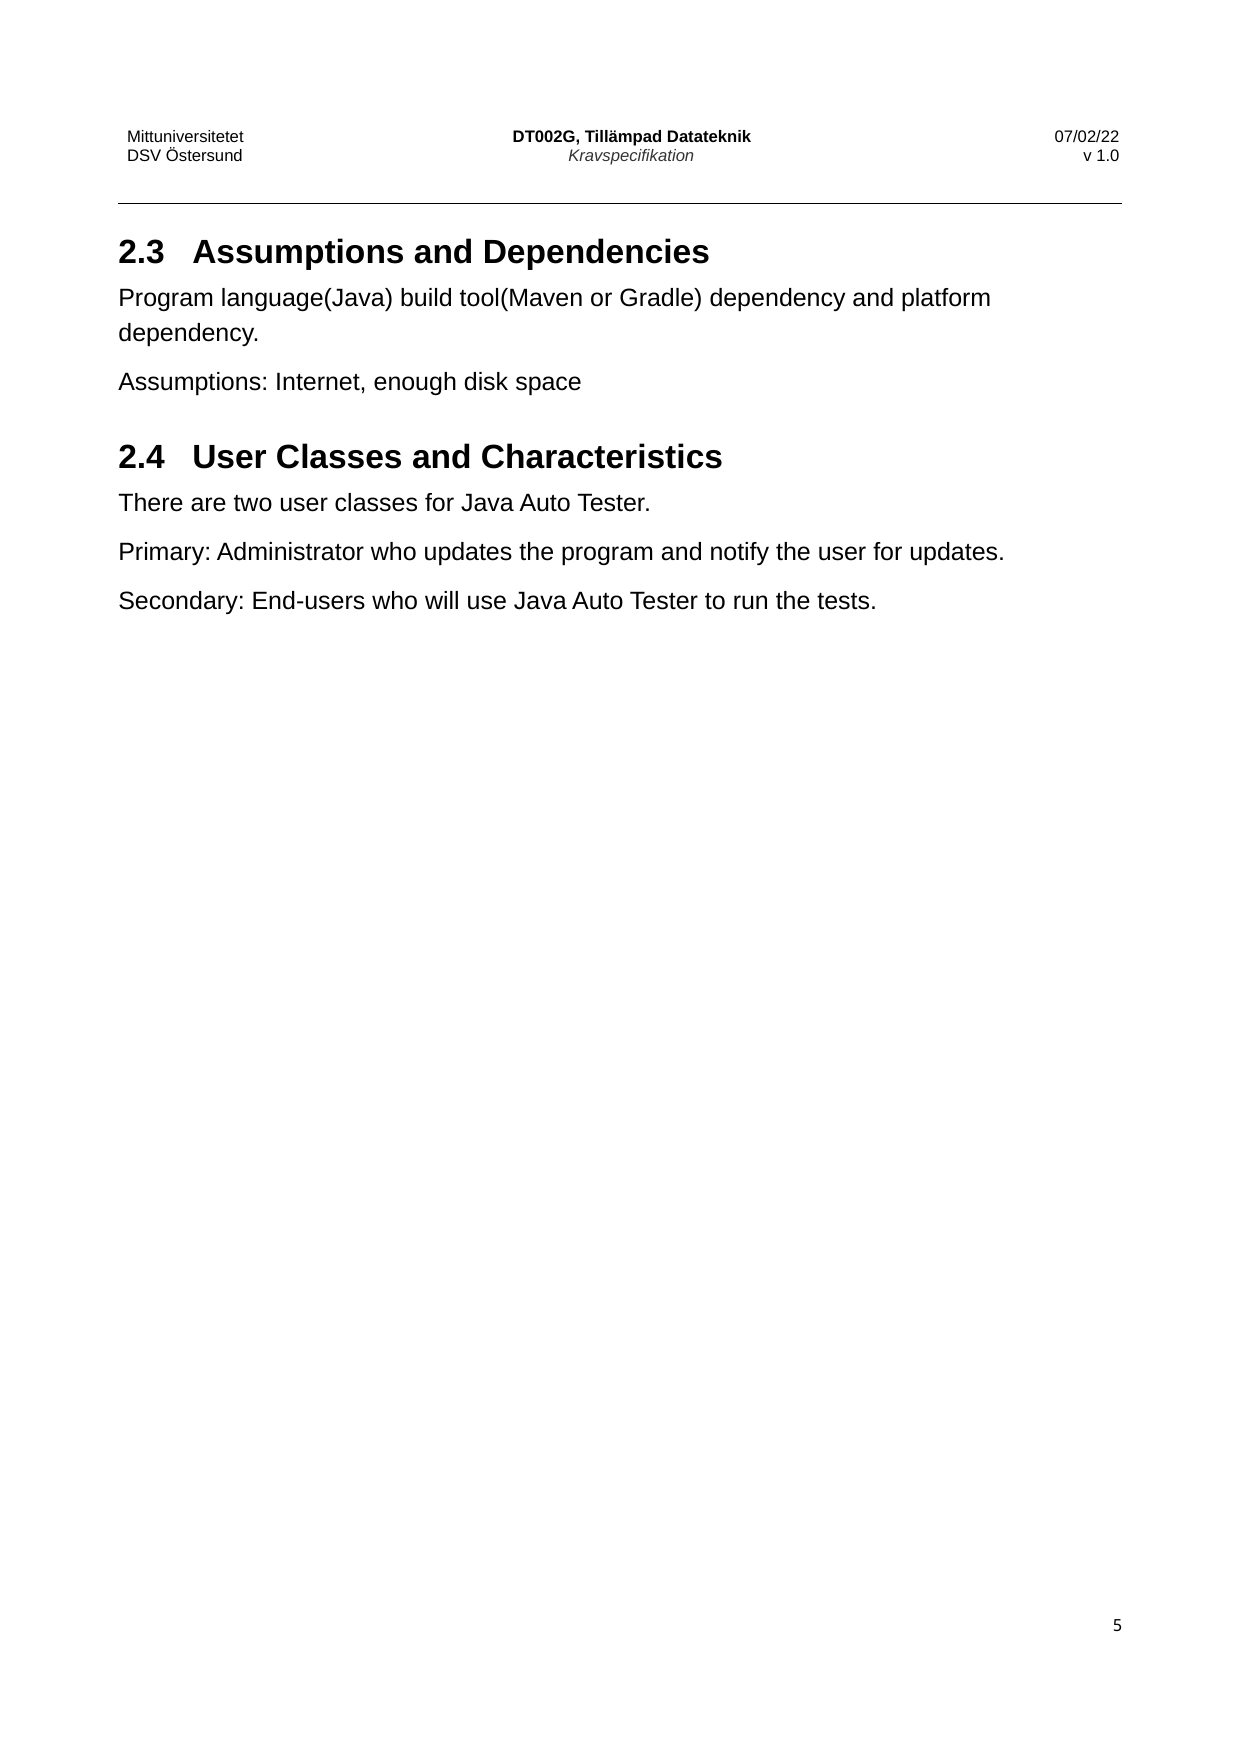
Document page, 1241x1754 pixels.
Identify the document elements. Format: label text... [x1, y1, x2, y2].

subtitle Assumptions and Dependencies [118, 232, 1122, 271]
text Secondary: End-users who will use Java Auto Tester to run the tests. [118, 586, 1122, 615]
text Assumptions: Internet, enough disk space [118, 367, 1122, 396]
text There are two user classes for Java Auto Tester. [118, 488, 1122, 517]
subtitle User Classes and Characteristics [118, 437, 1122, 476]
text Program language(Java) build tool(Maven or Gradle) dependency and platform dependency. [118, 283, 1122, 347]
text Primary: Administrator who updates the program and notify the user for updates. [118, 537, 1122, 566]
